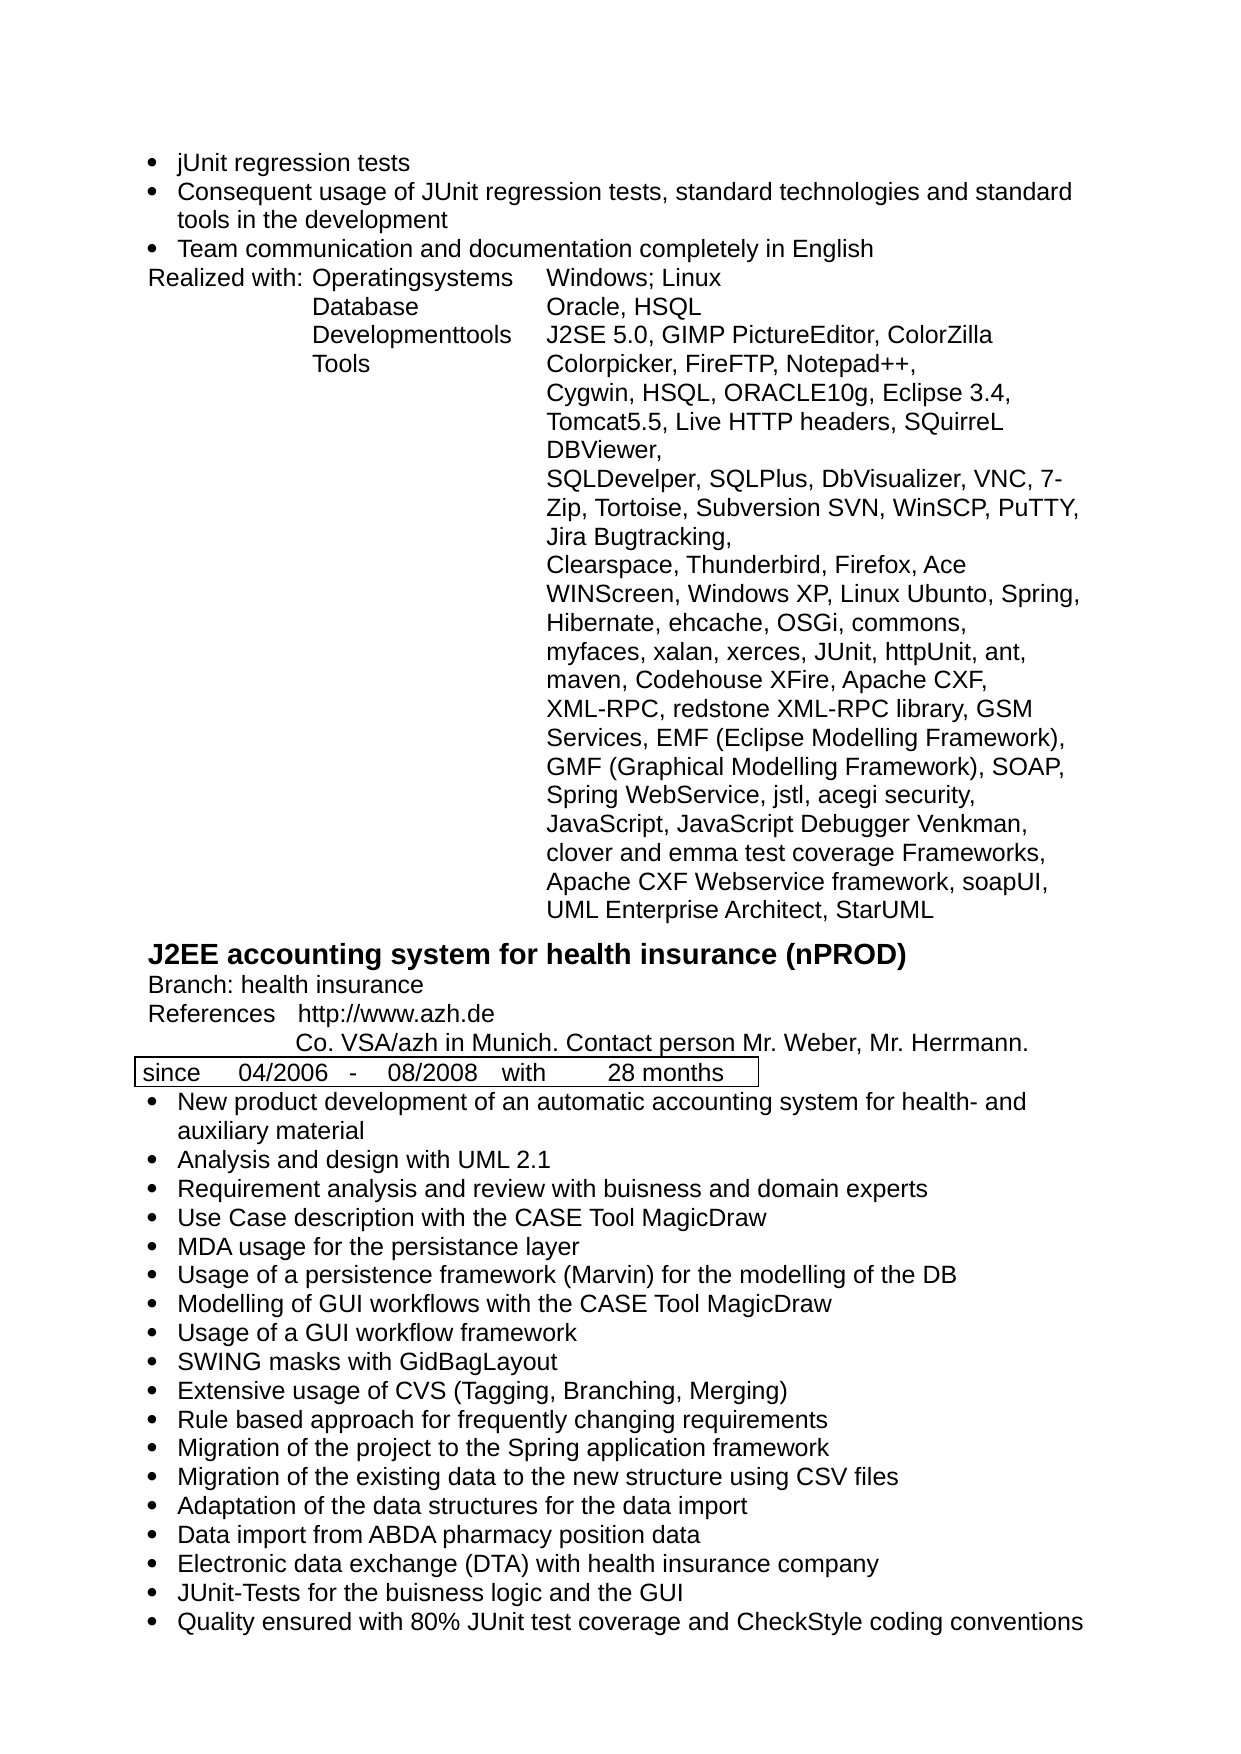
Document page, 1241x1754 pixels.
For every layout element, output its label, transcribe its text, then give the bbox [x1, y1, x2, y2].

list Use Case description with the CASE Tool MagicDraw [148, 1203, 1104, 1231]
table_header 28 months [600, 1058, 758, 1086]
list Migration of the project to the Spring application framework [148, 1433, 1104, 1462]
table_header Windows; Linux [543, 263, 1089, 292]
table_cell [145, 292, 309, 320]
list New product development of an automatic accounting system for health- and auxiliary material [148, 1087, 1104, 1145]
list Usage of a GUI workflow framework [148, 1318, 1104, 1347]
list Extensive usage of CVS (Tagging, Branching, Merging) [148, 1376, 1104, 1404]
list Migration of the existing data to the new structure using CSV files [148, 1462, 1104, 1491]
table_cell Developmenttools Tools [309, 320, 543, 924]
list Usage of a persistence framework (Marvin) for the modelling of the DB [148, 1260, 1104, 1289]
list Quality ensured with 80% JUnit test coverage and CheckStyle coding conventions [148, 1607, 1104, 1635]
text References http://www.azh.de [148, 999, 1104, 1028]
text Co. VSA/azh in Munich. Contact person Mr. Weber, Mr. Herrmann. [221, 1028, 1104, 1056]
table_header - [341, 1058, 380, 1086]
list Data import from ABDA pharmacy position data [148, 1520, 1104, 1549]
table_header 08/2008 [380, 1058, 494, 1086]
list Rule based approach for frequently changing requirements [148, 1404, 1104, 1433]
table_header since [136, 1058, 231, 1086]
list Electronic data exchange (DTA) with health insurance company [148, 1549, 1104, 1578]
list Adaptation of the data structures for the data import [148, 1491, 1104, 1520]
table_header 04/2006 [231, 1058, 341, 1086]
list Consequent usage of JUnit regression tests, standard technologies and standard tools in the development [148, 176, 1104, 234]
table_cell Database [309, 292, 543, 320]
table_cell J2SE 5.0, GIMP PictureEditor, ColorZilla Colorpicker, FireFTP, Notepad++, Cygwin, HSQL, ORACLE10g, Eclipse 3.4, Tomcat5.5, Live HTTP headers, SQuirreL DBViewer, SQLDevelper, SQLPlus, DbVisualizer, VNC, 7-Zip, Tortoise, Subversion SVN, WinSCP, PuTTY, Jira Bugtracking, Clearspace, Thunderbird, Firefox, Ace WINScreen, Windows XP, Linux Ubunto, Spring, Hibernate, ehcache, OSGi, commons, myfaces, xalan, xerces, JUnit, httpUnit, ant, maven, Codehouse XFire, Apache CXF, XML-RPC, redstone XML-RPC library, GSM Services, EMF (Eclipse Modelling Framework), GMF (Graphical Modelling Framework), SOAP, Spring WebService, jstl, acegi security, JavaScript, JavaScript Debugger Venkman, clover and emma test coverage Frameworks, Apache CXF Webservice framework, soapUI, UML Enterprise Architect, StarUML [543, 320, 1089, 924]
list Analysis and design with UML 2.1 [148, 1145, 1104, 1174]
table_cell Oracle, HSQL [543, 292, 1089, 320]
list JUnit-Tests for the buisness logic and the GUI [148, 1578, 1104, 1607]
list Requirement analysis and review with buisness and domain experts [148, 1174, 1104, 1203]
subtitle J2EE accounting system for health insurance (nPROD) [148, 937, 1104, 970]
text Branch: health insurance [148, 970, 1104, 999]
list Modelling of GUI workflows with the CASE Tool MagicDraw [148, 1289, 1104, 1318]
list SWING masks with GidBagLayout [148, 1347, 1104, 1376]
list jUnit regression tests [148, 148, 1104, 176]
table_header with [494, 1058, 600, 1086]
table_header Realized with: [145, 263, 309, 292]
table_header Operatingsystems [309, 263, 543, 292]
list Team communication and documentation completely in English [148, 234, 1104, 263]
list MDA usage for the persistance layer [148, 1231, 1104, 1260]
table_cell [145, 320, 309, 924]
